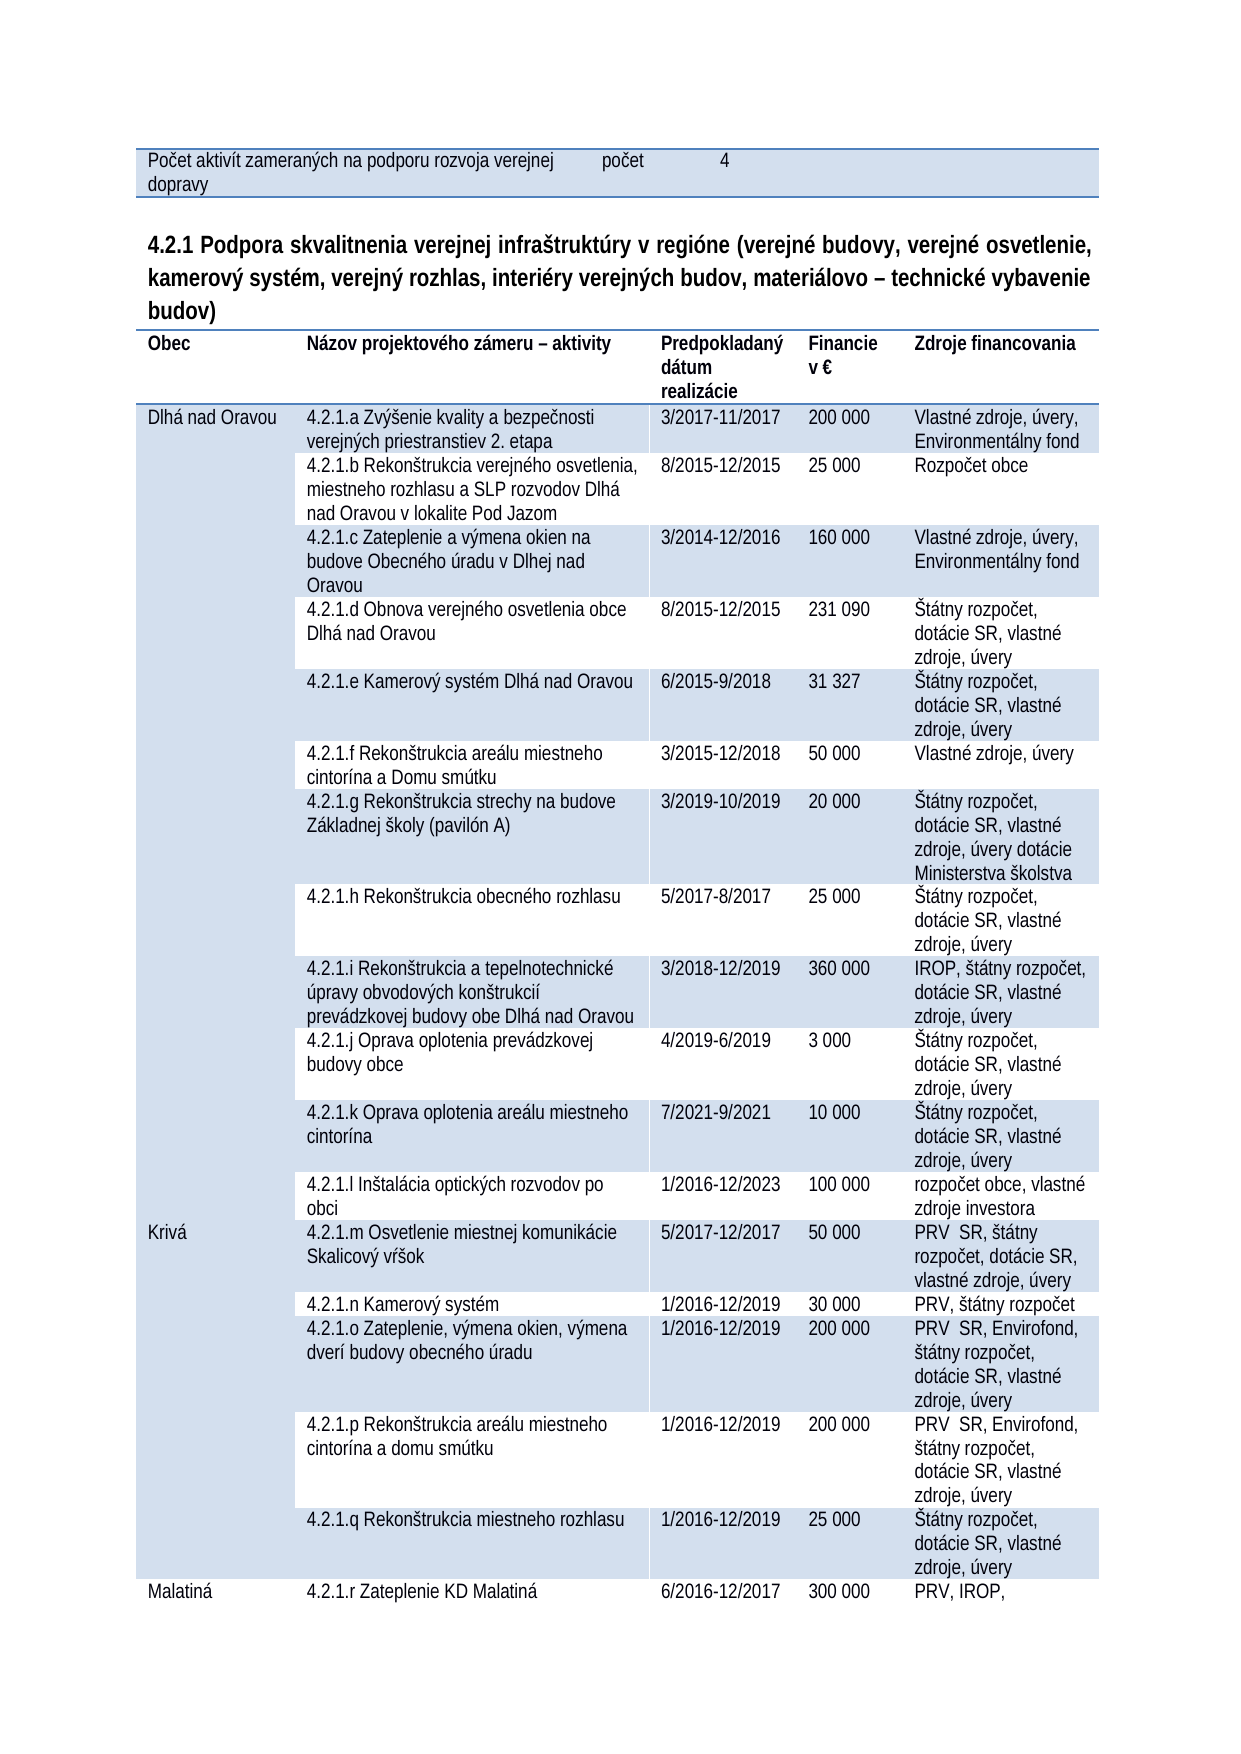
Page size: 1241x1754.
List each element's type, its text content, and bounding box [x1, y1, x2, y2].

table_cell 3/2019-10/2019 [650, 789, 797, 884]
table_cell 4.2.1.d Obnova verejného osvetlenia obce Dlhá nad Oravou [295, 597, 649, 669]
table_cell 8/2015-12/2015 [650, 453, 797, 525]
table_cell Vlastné zdroje, úvery [903, 741, 1099, 789]
table_cell Počet aktivít zameraných na podporu rozvoja verejnej dopravy [136, 150, 591, 196]
table_cell 30 000 [797, 1292, 903, 1316]
table_cell 300 000 [797, 1579, 903, 1603]
table_cell 6/2016-12/2017 [650, 1579, 797, 1603]
table_header Názov projektového zámeru – aktivity [295, 331, 649, 403]
table_cell 4.2.1.k Oprava oplotenia areálu miestneho cintorína [295, 1100, 649, 1172]
table_cell 4.2.1.r Zateplenie KD Malatiná [295, 1579, 649, 1603]
table_cell Rozpočet obce [903, 453, 1099, 525]
table_cell 4.2.1.i Rekonštrukcia a tepelnotechnické úpravy obvodových konštrukcií prevádzkovej budovy obe Dlhá nad Oravou [295, 956, 649, 1028]
table_cell 5/2017-8/2017 [650, 885, 797, 956]
table_cell 3/2017-11/2017 [650, 405, 797, 453]
table_cell 3 000 [797, 1028, 903, 1100]
table_cell 1/2016-12/2019 [650, 1292, 797, 1316]
table_cell 4.2.1.n Kamerový systém [295, 1292, 649, 1316]
table_cell Štátny rozpočet, dotácie SR, vlastné zdroje, úvery [903, 1028, 1099, 1100]
table_header Financie v € [797, 331, 903, 403]
table_cell 3/2015-12/2018 [650, 741, 797, 789]
table_header Predpokladaný dátum realizácie [650, 331, 797, 403]
table_cell 4.2.1.e Kamerový systém Dlhá nad Oravou [295, 669, 649, 741]
table_cell Štátny rozpočet, dotácie SR, vlastné zdroje, úvery [903, 1508, 1099, 1579]
table_cell 231 090 [797, 597, 903, 669]
table_cell 4.2.1.f Rekonštrukcia areálu miestneho cintorína a Domu smútku [295, 741, 649, 789]
table_cell 160 000 [797, 525, 903, 597]
table_cell 4.2.1.g Rekonštrukcia strechy na budove Základnej školy (pavilón A) [295, 789, 649, 884]
table_cell PRV, IROP, [903, 1579, 1099, 1603]
text 4.2.1 Podpora skvalitnenia verejnej infraštruktúry v regióne (verejné budovy, verejné osvetlenie, kamerový systém, verejný rozhlas, interiéry verejných budov, materiálovo – technické vybavenie budov) [148, 231, 1093, 325]
table_cell 7/2021-9/2021 [650, 1100, 797, 1172]
table_cell Vlastné zdroje, úvery, Environmentálny fond [903, 525, 1099, 597]
table_cell 31 327 [797, 669, 903, 741]
table_cell 4.2.1.c Zateplenie a výmena okien na budove Obecného úradu v Dlhej nad Oravou [295, 525, 649, 597]
table_cell 50 000 [797, 741, 903, 789]
table_cell rozpočet obce, vlastné zdroje investora [903, 1172, 1099, 1220]
table_cell 25 000 [797, 1508, 903, 1579]
table_cell Malatiná [136, 1579, 295, 1603]
table_cell 200 000 [797, 1316, 903, 1412]
table_cell 3/2014-12/2016 [650, 525, 797, 597]
table_cell Vlastné zdroje, úvery, Environmentálny fond [903, 405, 1099, 453]
table_cell 10 000 [797, 1100, 903, 1172]
table_cell 4.2.1.b Rekonštrukcia verejného osvetlenia, miestneho rozhlasu a SLP rozvodov Dlhá nad Oravou v lokalite Pod Jazom [295, 453, 649, 525]
table_header Obec [136, 331, 295, 403]
table_cell PRV SR, štátny rozpočet, dotácie SR, vlastné zdroje, úvery [903, 1220, 1099, 1292]
table_cell 20 000 [797, 789, 903, 884]
table_header Zdroje financovania [903, 331, 1099, 403]
table_cell 6/2015-9/2018 [650, 669, 797, 741]
table_cell Krivá [136, 1220, 295, 1579]
table_cell 100 000 [797, 1172, 903, 1220]
table_cell 25 000 [797, 885, 903, 956]
table_cell 4.2.1.a Zvýšenie kvality a bezpečnosti verejných priestranstiev 2. etapa [295, 405, 649, 453]
table_cell 4.2.1.q Rekonštrukcia miestneho rozhlasu [295, 1508, 649, 1579]
table_cell 50 000 [797, 1220, 903, 1292]
table_cell 3/2018-12/2019 [650, 956, 797, 1028]
table_cell Štátny rozpočet, dotácie SR, vlastné zdroje, úvery [903, 885, 1099, 956]
table_cell PRV SR, Envirofond, štátny rozpočet, dotácie SR, vlastné zdroje, úvery [903, 1412, 1099, 1507]
table_cell 25 000 [797, 453, 903, 525]
table_cell 1/2016-12/2019 [650, 1412, 797, 1507]
table_cell 1/2016-12/2019 [650, 1508, 797, 1579]
table_cell 4.2.1.h Rekonštrukcia obecného rozhlasu [295, 885, 649, 956]
table_cell Štátny rozpočet, dotácie SR, vlastné zdroje, úvery [903, 669, 1099, 741]
table_cell 4.2.1.o Zateplenie, výmena okien, výmena dverí budovy obecného úradu [295, 1316, 649, 1412]
table_cell 4 [709, 150, 903, 196]
table_cell 200 000 [797, 1412, 903, 1507]
table_cell 4/2019-6/2019 [650, 1028, 797, 1100]
table_cell Štátny rozpočet, dotácie SR, vlastné zdroje, úvery dotácie Ministerstva školstva [903, 789, 1099, 884]
table_cell 4.2.1.j Oprava oplotenia prevádzkovej budovy obce [295, 1028, 649, 1100]
table_cell 360 000 [797, 956, 903, 1028]
table_cell IROP, štátny rozpočet, dotácie SR, vlastné zdroje, úvery [903, 956, 1099, 1028]
table_cell 200 000 [797, 405, 903, 453]
table_cell 4.2.1.p Rekonštrukcia areálu miestneho cintorína a domu smútku [295, 1412, 649, 1507]
table_cell Štátny rozpočet, dotácie SR, vlastné zdroje, úvery [903, 597, 1099, 669]
table_cell PRV SR, Envirofond, štátny rozpočet, dotácie SR, vlastné zdroje, úvery [903, 1316, 1099, 1412]
table_cell [903, 150, 1099, 196]
table_cell počet [591, 150, 709, 196]
table_cell Dlhá nad Oravou [136, 405, 295, 1220]
table_cell 4.2.1.l Inštalácia optických rozvodov po obci [295, 1172, 649, 1220]
table_cell 4.2.1.m Osvetlenie miestnej komunikácie Skalicový vŕšok [295, 1220, 649, 1292]
table_cell Štátny rozpočet, dotácie SR, vlastné zdroje, úvery [903, 1100, 1099, 1172]
table_cell 1/2016-12/2019 [650, 1316, 797, 1412]
table_cell 1/2016-12/2023 [650, 1172, 797, 1220]
table_cell 8/2015-12/2015 [650, 597, 797, 669]
table_cell 5/2017-12/2017 [650, 1220, 797, 1292]
table_cell PRV, štátny rozpočet [903, 1292, 1099, 1316]
